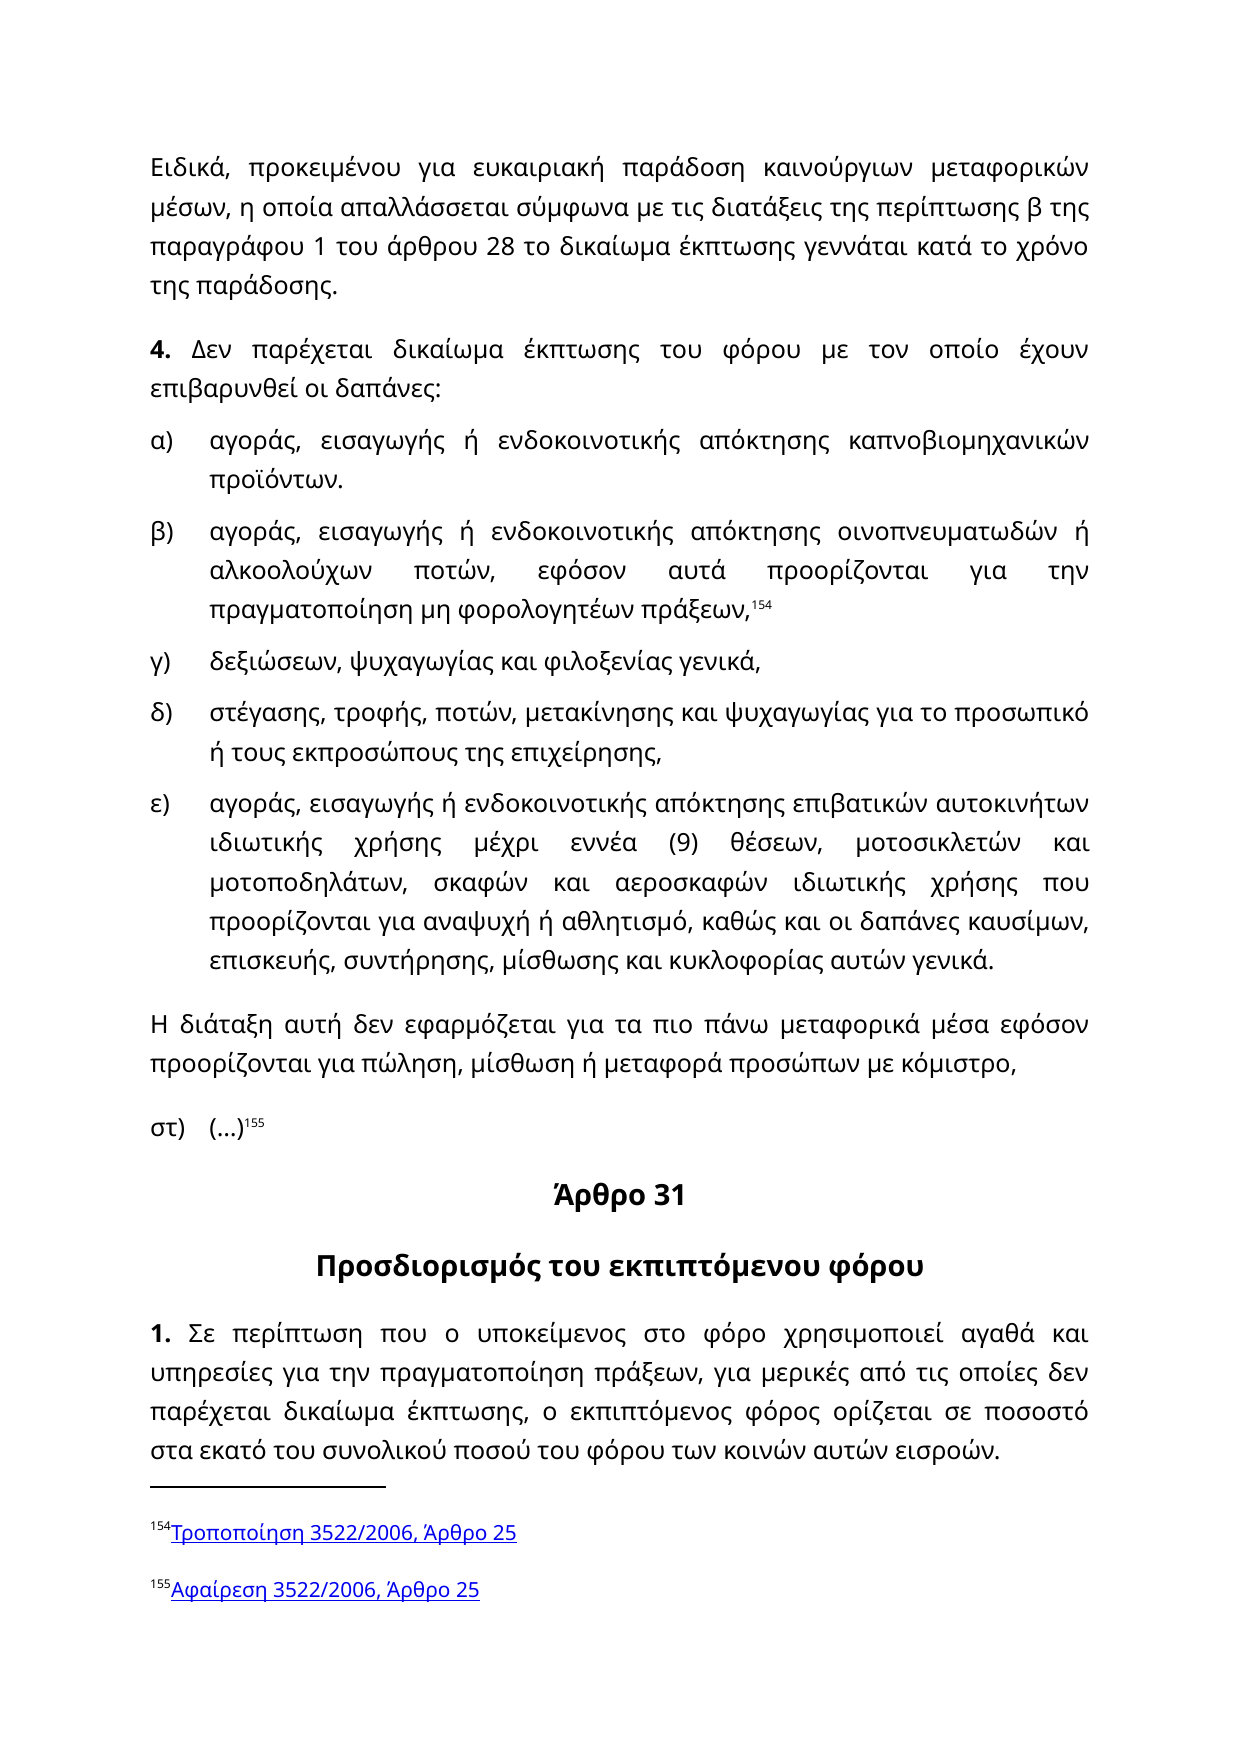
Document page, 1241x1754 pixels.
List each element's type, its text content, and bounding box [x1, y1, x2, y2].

list δ) στέγασης, τροφής, ποτών, μετακίνησης και ψυχαγωγίας για το προσωπικό ή τους εκπροσώπους της επιχείρησης, [150, 695, 1090, 768]
text Η διάταξη αυτή δεν εφαρμόζεται για τα πιο πάνω μεταφορικά μέσα εφόσον προορίζονται για πώληση, μίσθωση ή μεταφορά προσώπων με κόμιστρο, [150, 1007, 1090, 1080]
list γ) δεξιώσεων, ψυχαγωγίας και φιλοξενίας γενικά, [150, 643, 1090, 677]
subtitle Άρθρο 31 [150, 1174, 1090, 1214]
text Ειδικά, προκειμένου για ευκαιριακή παράδοση καινούργιων μεταφορικών μέσων, η οποία απαλλάσσεται σύμφωνα με τις διατάξεις της περίπτωσης β της παραγράφου 1 του άρθρου 28 το δικαίωμα έκπτωσης γεννάται κατά το χρόνο της παράδοσης. [150, 150, 1090, 302]
list β) αγοράς, εισαγωγής ή ενδοκοινοτικής απόκτησης οινοπνευματωδών ή αλκοολούχων ποτών, εφόσον αυτά προορίζονται για την πραγματοποίηση μη φορολογητέων πράξεων, [150, 513, 1090, 626]
subtitle Προσδιορισμός του εκπιπτόμενου φόρου [150, 1245, 1090, 1284]
text Τροποποίηση 3522/2006, Άρθρο 25 [150, 1518, 1090, 1546]
text 1. Σε περίπτωση που ο υποκείμενος στο φόρο χρησιμοποιεί αγαθά και υπηρεσίες για την πραγματοποίηση πράξεων, για μερικές από τις οποίες δεν παρέχεται δικαίωμα έκπτωσης, ο εκπιπτόμενος φόρος ορίζεται σε ποσοστό στα εκατό του συνολικού ποσού του φόρου των κοινών αυτών εισροών. [150, 1315, 1090, 1467]
text Αφαίρεση 3522/2006, Άρθρο 25 [150, 1576, 1090, 1604]
text 4. Δεν παρέχεται δικαίωμα έκπτωσης του φόρου με τον οποίο έχουν επιβαρυνθεί οι δαπάνες: [150, 332, 1090, 405]
list α) αγοράς, εισαγωγής ή ενδοκοινοτικής απόκτησης καπνοβιομηχανικών προϊόντων. [150, 422, 1090, 496]
list ε) αγοράς, εισαγωγής ή ενδοκοινοτικής απόκτησης επιβατικών αυτοκινήτων ιδιωτικής χρήσης μέχρι εννέα (9) θέσεων, μοτοσικλετών και μοτοποδηλάτων, σκαφών και αεροσκαφών ιδιωτικής χρήσης που προορίζονται για αναψυχή ή αθλητισμό, καθώς και οι δαπάνες καυσίμων, επισκευής, συντήρησης, μίσθωσης και κυκλοφορίας αυτών γενικά. [150, 786, 1090, 977]
list στ) (…) [150, 1110, 1090, 1144]
